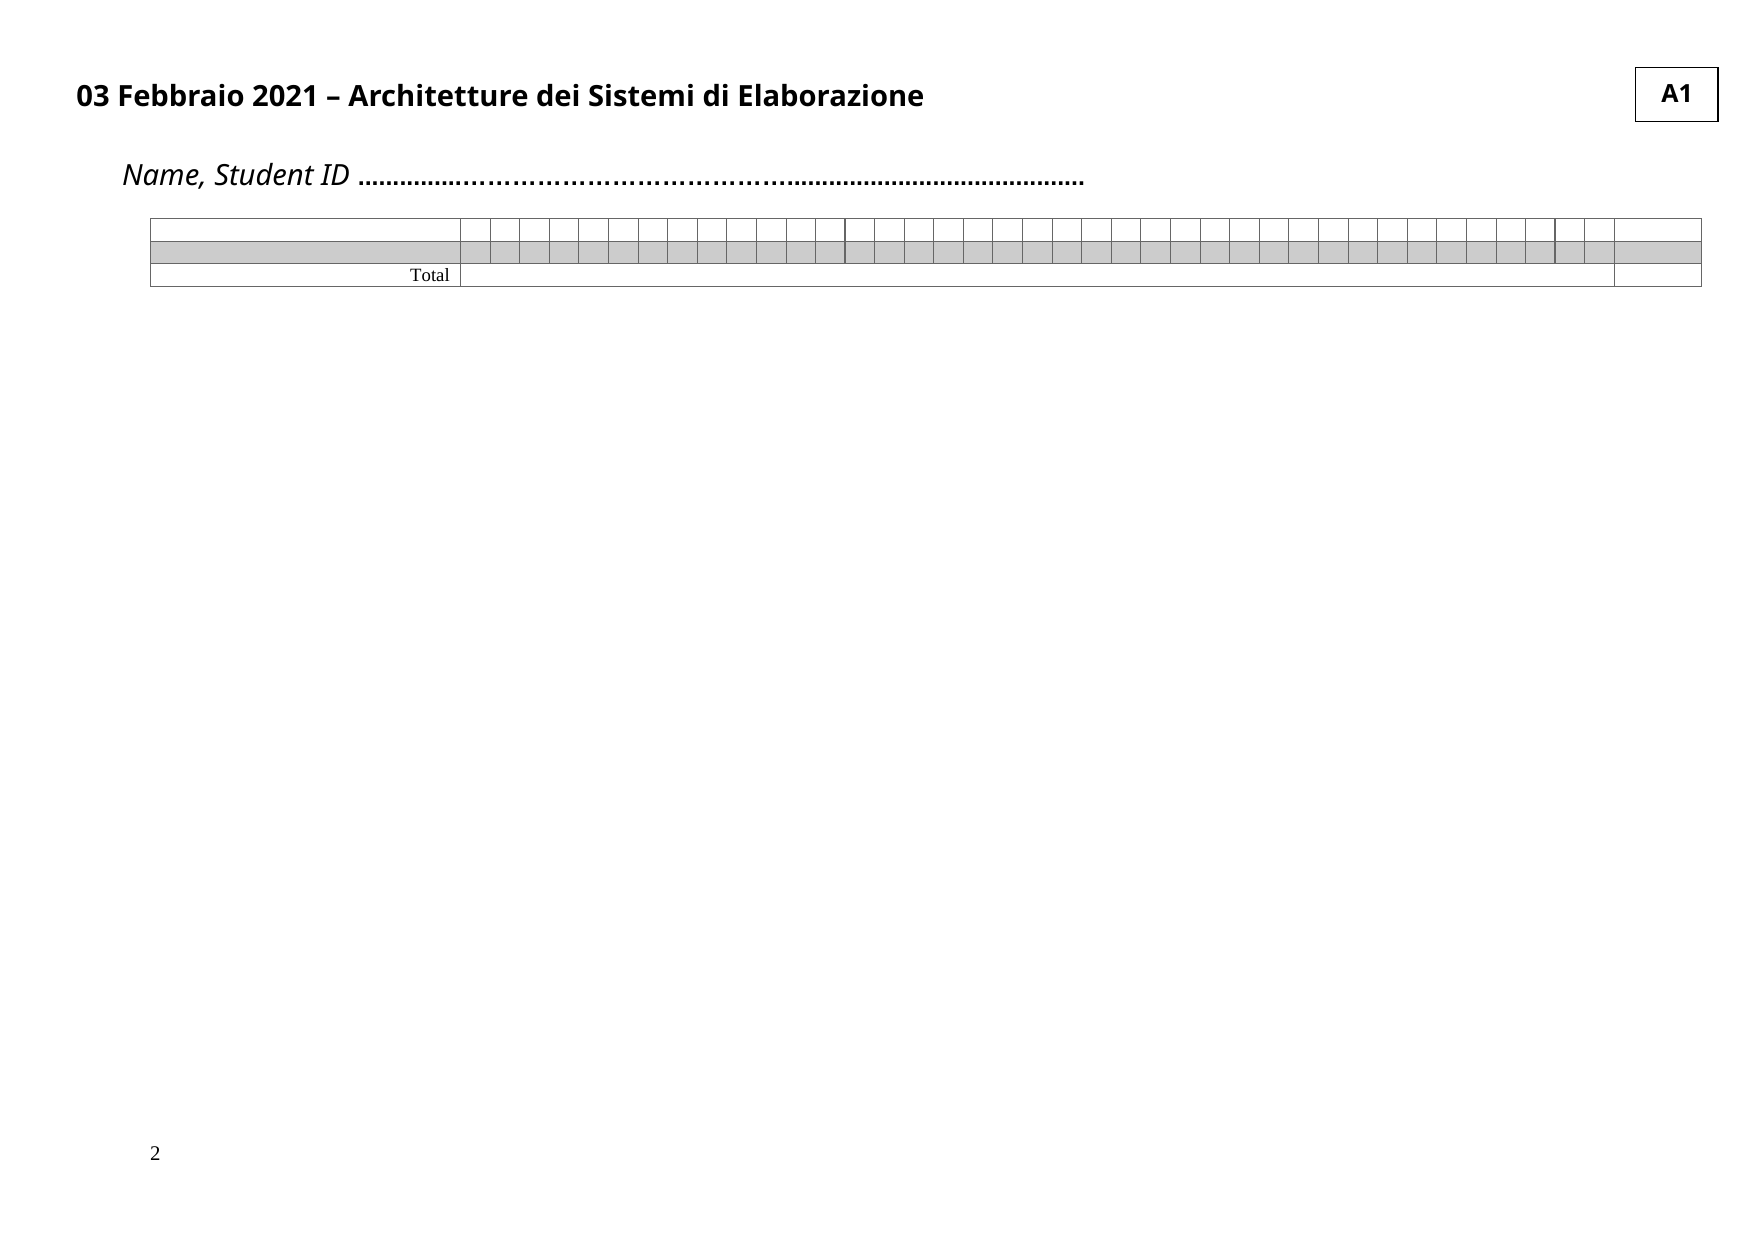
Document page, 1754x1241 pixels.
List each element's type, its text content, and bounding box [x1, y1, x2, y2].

table_cell [520, 242, 549, 263]
table_cell [1082, 242, 1111, 263]
table_cell [1349, 219, 1377, 241]
table_cell [1615, 264, 1701, 286]
table_cell [1171, 242, 1200, 263]
table_cell [1497, 242, 1525, 263]
table_cell [1082, 219, 1111, 241]
table_cell [787, 219, 815, 241]
table_cell [1023, 219, 1052, 241]
table_cell [1201, 219, 1229, 241]
table_cell [846, 219, 874, 241]
table_cell [875, 219, 904, 241]
table_cell [1201, 242, 1229, 263]
table_cell [1230, 242, 1259, 263]
table_cell [727, 242, 756, 263]
table_cell [639, 219, 667, 241]
table_cell [964, 219, 992, 241]
table_cell [816, 219, 844, 241]
table_cell [1585, 242, 1614, 263]
table_cell [934, 219, 963, 241]
table_cell [698, 242, 726, 263]
table_cell [1497, 219, 1525, 241]
table_cell [1260, 219, 1288, 241]
table_cell [668, 242, 697, 263]
table_cell [1437, 219, 1466, 241]
table_cell [491, 242, 519, 263]
table_cell [846, 242, 874, 263]
table_cell [579, 219, 608, 241]
table_cell [816, 242, 844, 263]
table_cell [668, 219, 697, 241]
table_cell [1437, 242, 1466, 263]
table_cell [727, 219, 756, 241]
table_cell [1141, 242, 1170, 263]
table_cell [757, 242, 786, 263]
table_cell [993, 219, 1022, 241]
table_cell [1585, 219, 1614, 241]
table_cell [1467, 242, 1496, 263]
table_cell [579, 242, 608, 263]
table_cell [1615, 242, 1701, 263]
table_cell [550, 242, 578, 263]
table_cell [1349, 242, 1377, 263]
table_cell [1526, 242, 1554, 263]
table_cell [1171, 219, 1200, 241]
table_cell [1467, 219, 1496, 241]
table_cell [1053, 219, 1081, 241]
table_cell [787, 242, 815, 263]
table_cell [1615, 219, 1701, 241]
table_cell Total [151, 264, 460, 286]
table_cell [1230, 219, 1259, 241]
table_cell [609, 219, 638, 241]
table_cell [461, 242, 490, 263]
table_cell [1112, 242, 1140, 263]
table_cell [1556, 242, 1584, 263]
table_cell [550, 219, 578, 241]
table_cell [1408, 242, 1436, 263]
table_cell [520, 219, 549, 241]
table_cell [905, 242, 933, 263]
table_cell [1408, 219, 1436, 241]
table_cell [964, 242, 992, 263]
table_cell [1112, 219, 1140, 241]
table_cell [1378, 242, 1407, 263]
table_cell [1289, 242, 1318, 263]
table_cell [875, 242, 904, 263]
table_cell [1556, 219, 1584, 241]
table_cell [151, 242, 460, 263]
table_cell [905, 219, 933, 241]
table_cell [1023, 242, 1052, 263]
table_cell [609, 242, 638, 263]
table_cell [1260, 242, 1288, 263]
table_cell [639, 242, 667, 263]
table_cell [1053, 242, 1081, 263]
table_cell [491, 219, 519, 241]
table_cell [1526, 219, 1554, 241]
table_cell [757, 219, 786, 241]
table_cell [461, 264, 1614, 286]
table_cell [151, 219, 460, 241]
table_cell [461, 219, 490, 241]
table_cell [934, 242, 963, 263]
table_cell [1319, 242, 1348, 263]
table_cell [1289, 219, 1318, 241]
table_cell [698, 219, 726, 241]
table_cell [1141, 219, 1170, 241]
table_cell [1378, 219, 1407, 241]
table_cell [993, 242, 1022, 263]
table_cell [1319, 219, 1348, 241]
